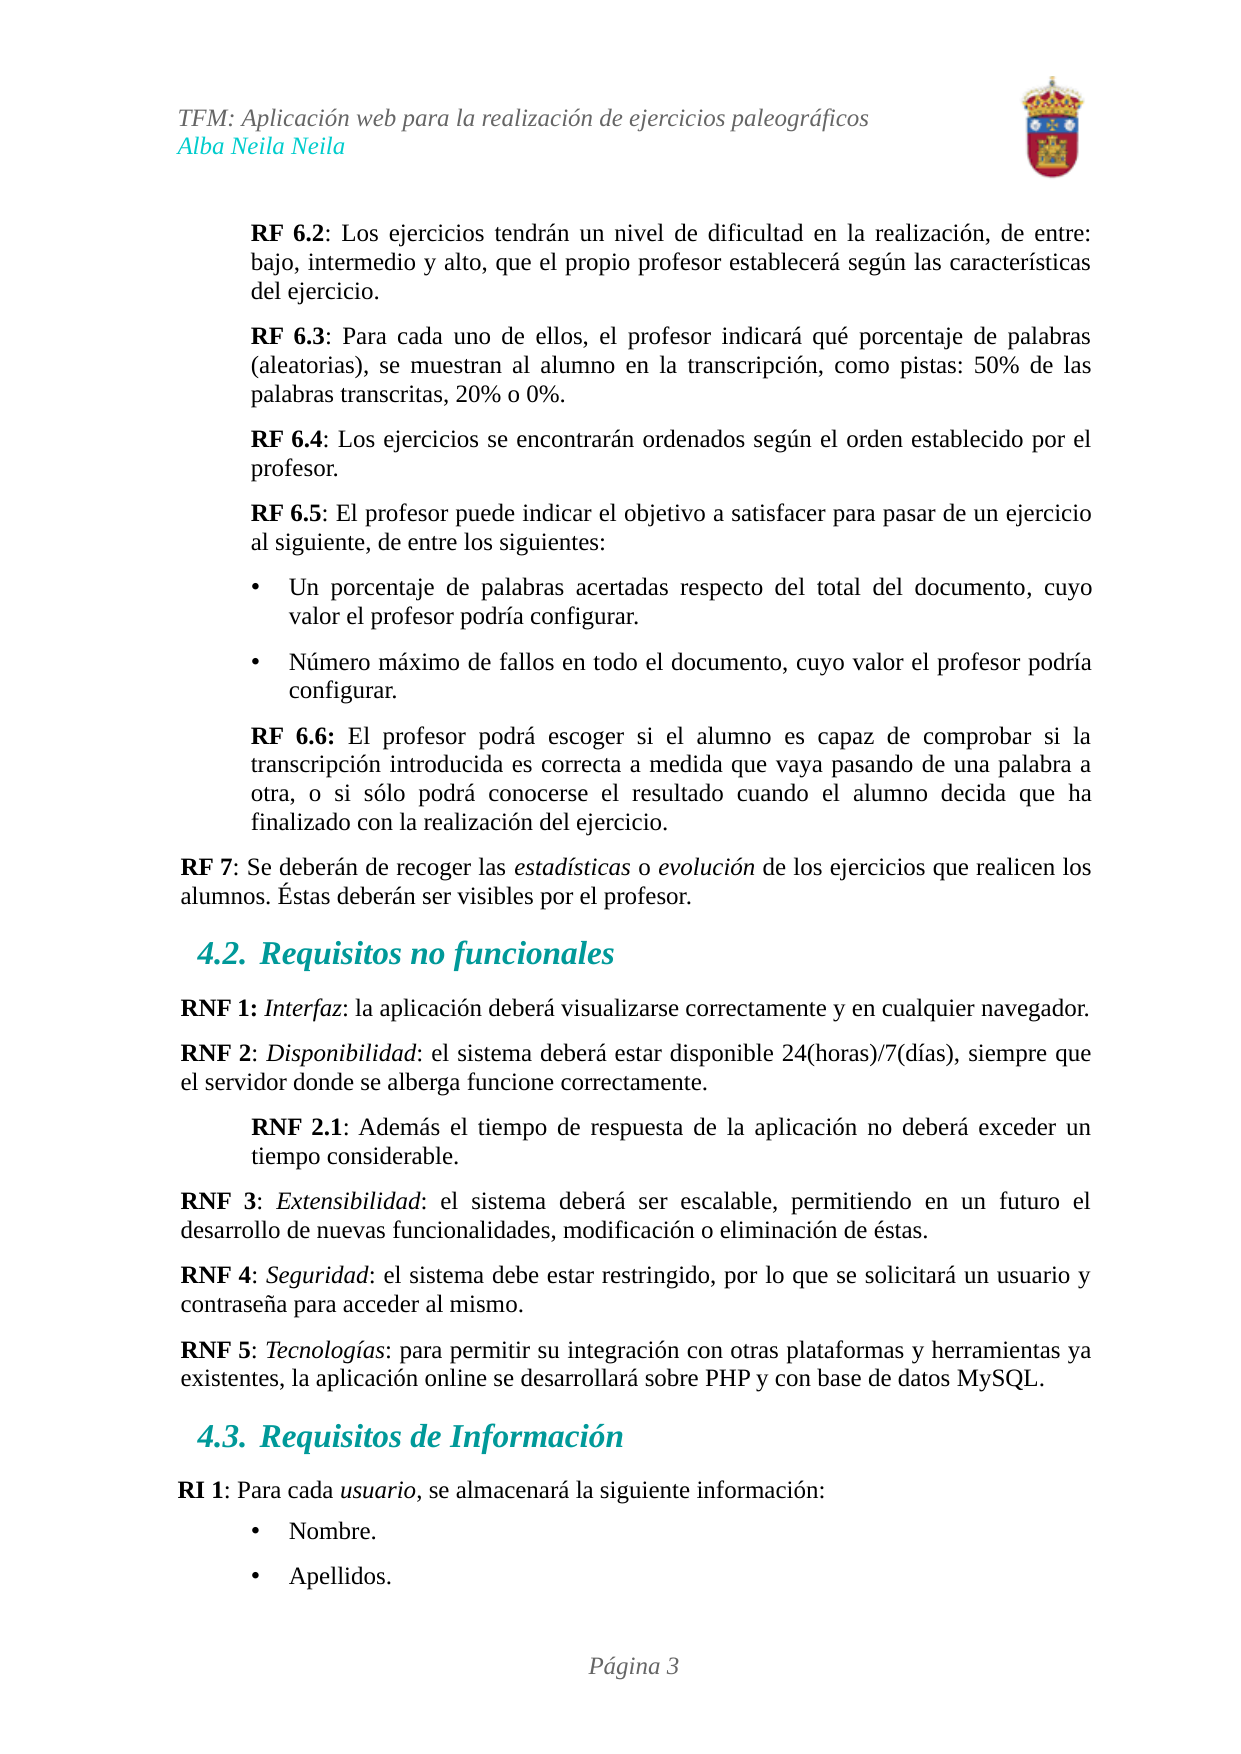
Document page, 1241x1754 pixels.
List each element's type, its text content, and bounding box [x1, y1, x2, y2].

list Número máximo de fallos en todo el documento, cuyo valor el profesor podría configurar. [251, 647, 1092, 704]
list RNF 4: Seguridad: el sistema debe estar restringido, por lo que se solicitará un usuario y contraseña para acceder al mismo. [180, 1261, 1092, 1318]
picture [1015, 76, 1093, 186]
list RNF 1: Interfaz: la aplicación deberá visualizarse correctamente y en cualquier navegador. [180, 993, 1092, 1021]
list RF 7: Se deberán de recoger las estadísticas o evolución de los ejercicios que realicen los alumnos. Éstas deberán ser visibles por el profesor. [180, 852, 1092, 910]
list RF 6.3: Para cada uno de ellos, el profesor indicará qué porcentaje de palabras (aleatorias), se muestran al alumno en la transcripción, como pistas: 50% de las palabras transcritas, 20% o 0%. [180, 321, 1092, 407]
subtitle Requisitos no funcionales [189, 934, 1092, 972]
list Un porcentaje de palabras acertadas respecto del total del documento, cuyo valor el profesor podría configurar. [251, 572, 1092, 630]
list RF 6.2: Los ejercicios tendrán un nivel de dificultad en la realización, de entre: bajo, intermedio y alto, que el propio profesor establecerá según las características del ejercicio. [180, 218, 1092, 304]
list RNF 3: Extensibilidad: el sistema deberá ser escalable, permitiendo en un futuro el desarrollo de nuevas funcionalidades, modificación o eliminación de éstas. [180, 1186, 1092, 1244]
list RF 6.4: Los ejercicios se encontrarán ordenados según el orden establecido por el profesor. [180, 424, 1092, 482]
list RF 6.6: El profesor podrá escoger si el alumno es capaz de comprobar si la transcripción introducida es correcta a medida que vaya pasando de una palabra a otra, o si sólo podrá conocerse el resultado cuando el alumno decida que ha finalizado con la realización del ejercicio. [180, 721, 1092, 836]
subtitle Requisitos de Información [189, 1416, 1092, 1454]
list Nombre. [251, 1516, 1092, 1545]
list RNF 2: Disponibilidad: el sistema deberá estar disponible 24(horas)/7(días), siempre que el servidor donde se alberga funcione correctamente. [180, 1038, 1092, 1096]
list RF 6.5: El profesor puede indicar el objetivo a satisfacer para pasar de un ejercicio al siguiente, de entre los siguientes: [180, 498, 1092, 556]
list Apellidos. [251, 1561, 1092, 1590]
list RNF 5: Tecnologías: para permitir su integración con otras plataformas y herramientas ya existentes, la aplicación online se desarrollará sobre PHP y con base de datos MySQL. [180, 1335, 1092, 1392]
text RI 1: Para cada usuario, se almacenará la siguiente información: [177, 1475, 1092, 1503]
list RNF 2.1: Además el tiempo de respuesta de la aplicación no deberá exceder un tiempo considerable. [251, 1112, 1092, 1170]
